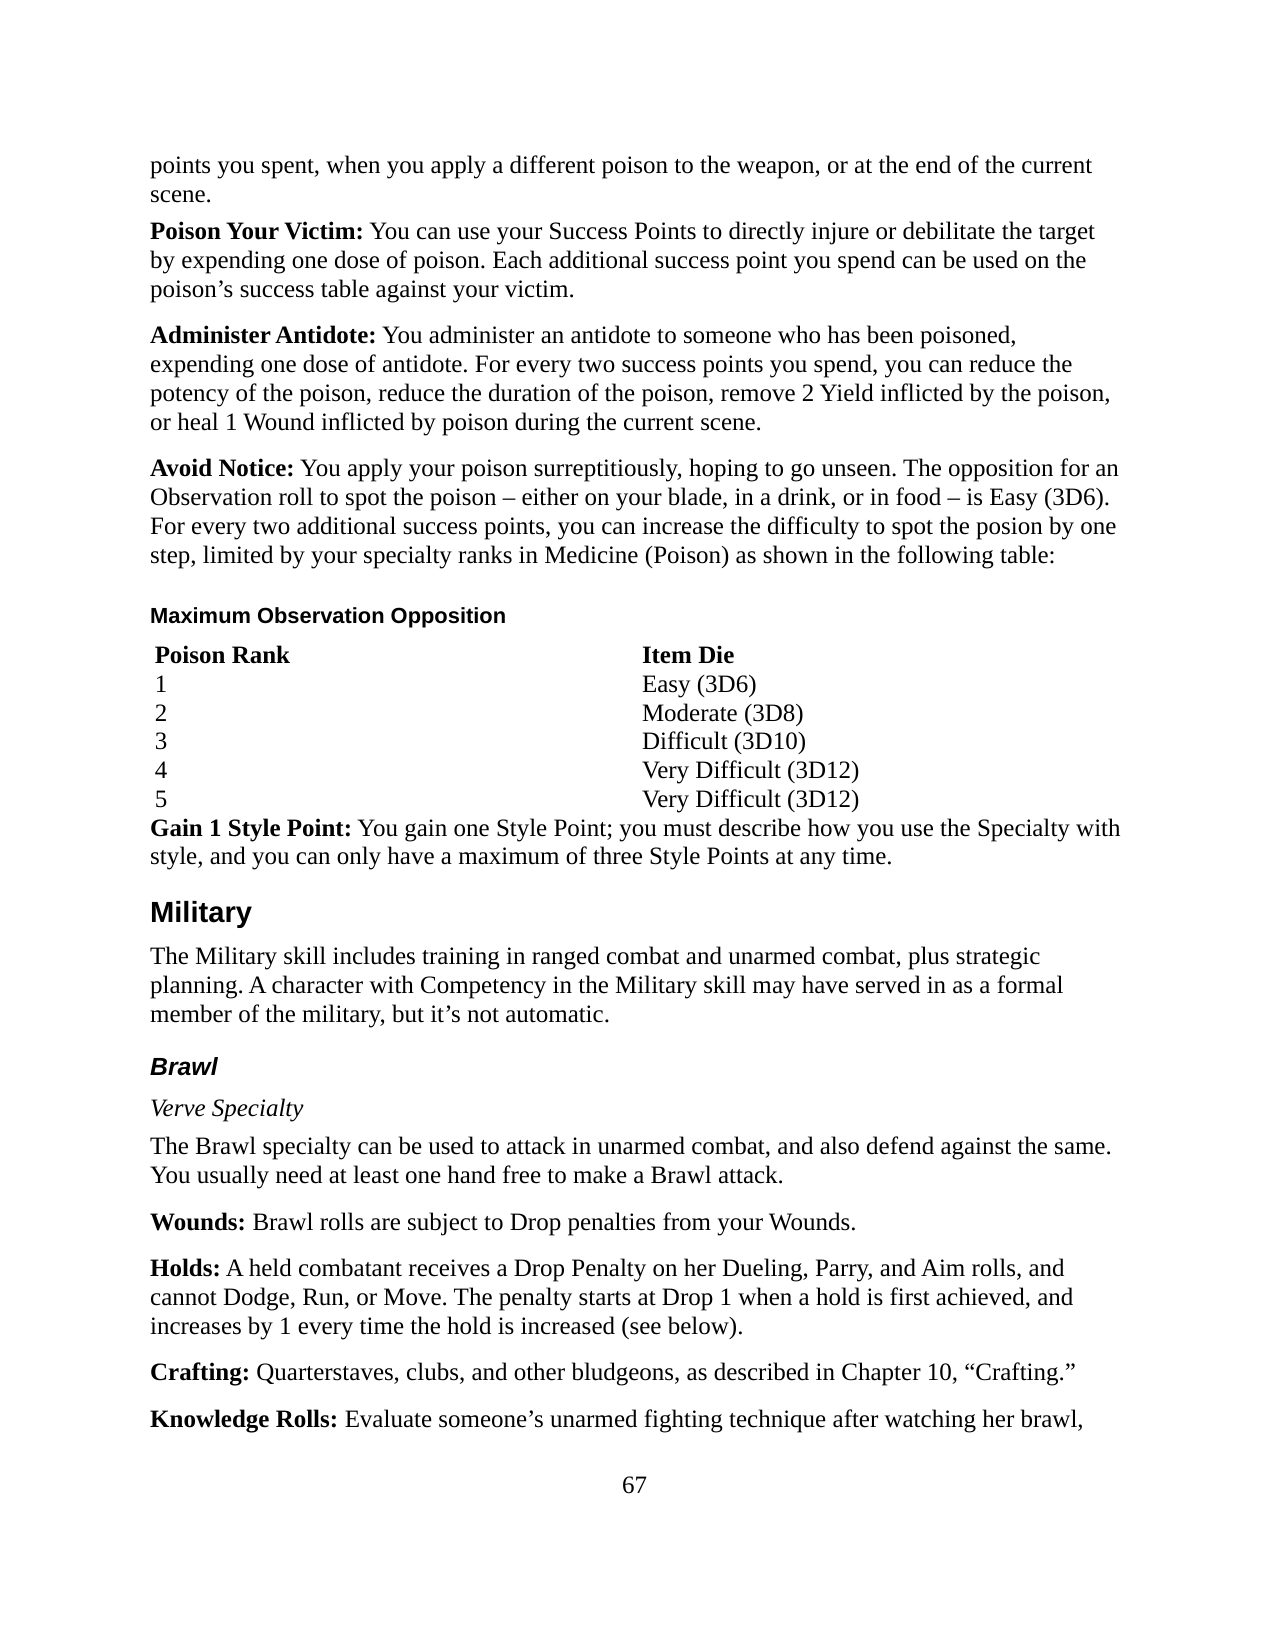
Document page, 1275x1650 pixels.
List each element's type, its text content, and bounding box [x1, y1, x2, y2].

text Poison Your Victim: You can use your Success Points to directly injure or debilitate the target by expending one dose of poison. Each additional success point you spend can be used on the poison’s success table against your victim. [150, 216, 1125, 303]
text Avoid Notice: You apply your poison surreptitiously, hoping to go unseen. The opposition for an Observation roll to spot the poison – either on your blade, in a drink, or in food – is Easy (3D6). For every two additional success points, you can increase the difficulty to spot the posion by one step, limited by your specialty ranks in Medicine (Poison) as shown in the following table: [150, 453, 1125, 568]
table_header Poison Rank [150, 640, 637, 669]
table_cell 1 [150, 669, 637, 698]
text points you spent, when you apply a different poison to the weapon, or at the end of the current scene. [150, 150, 1125, 207]
subtitle Maximum Observation Opposition [150, 602, 1125, 628]
text Knowledge Rolls: Evaluate someone’s unarmed fighting technique after watching her brawl, [150, 1404, 1125, 1433]
text Gain 1 Style Point: You gain one Style Point; you must describe how you use the Specialty with style, and you can only have a maximum of three Style Points at any time. [150, 813, 1125, 870]
text Holds: A held combatant receives a Drop Penalty on her Dueling, Parry, and Aim rolls, and cannot Dodge, Run, or Move. The penalty starts at Drop 1 when a hold is first achieved, and increases by 1 every time the hold is increased (see below). [150, 1253, 1125, 1339]
subtitle Military [150, 895, 1125, 929]
table_header Item Die [638, 640, 1125, 669]
table_cell Very Difficult (3D12) [638, 755, 1125, 784]
table_cell 3 [150, 726, 637, 755]
subtitle Brawl [150, 1052, 1125, 1081]
text Administer Antidote: You administer an antidote to someone who has been poisoned, expending one dose of antidote. For every two success points you spend, you can reduce the potency of the poison, reduce the duration of the poison, remove 2 Yield inflicted by the poison, or heal 1 Wound inflicted by poison during the current scene. [150, 321, 1125, 436]
table_cell Very Difficult (3D12) [638, 784, 1125, 813]
table_cell Difficult (3D10) [638, 726, 1125, 755]
table_cell 4 [150, 755, 637, 784]
table_cell Moderate (3D8) [638, 698, 1125, 726]
table_cell 5 [150, 784, 637, 813]
text Wounds: Brawl rolls are subject to Drop penalties from your Wounds. [150, 1207, 1125, 1235]
table_cell 2 [150, 698, 637, 726]
text Crafting: Quarterstaves, clubs, and other bludgeons, as described in Chapter 10, “Crafting.” [150, 1357, 1125, 1386]
text The Brawl specialty can be used to attack in unarmed combat, and also defend against the same. You usually need at least one hand free to make a Brawl attack. [150, 1131, 1125, 1189]
table_cell Easy (3D6) [638, 669, 1125, 698]
text The Military skill includes training in ranged combat and unarmed combat, plus strategic planning. A character with Competency in the Military skill may have served in as a formal member of the military, but it’s not automatic. [150, 941, 1125, 1027]
text Verve Specialty [150, 1093, 1125, 1122]
